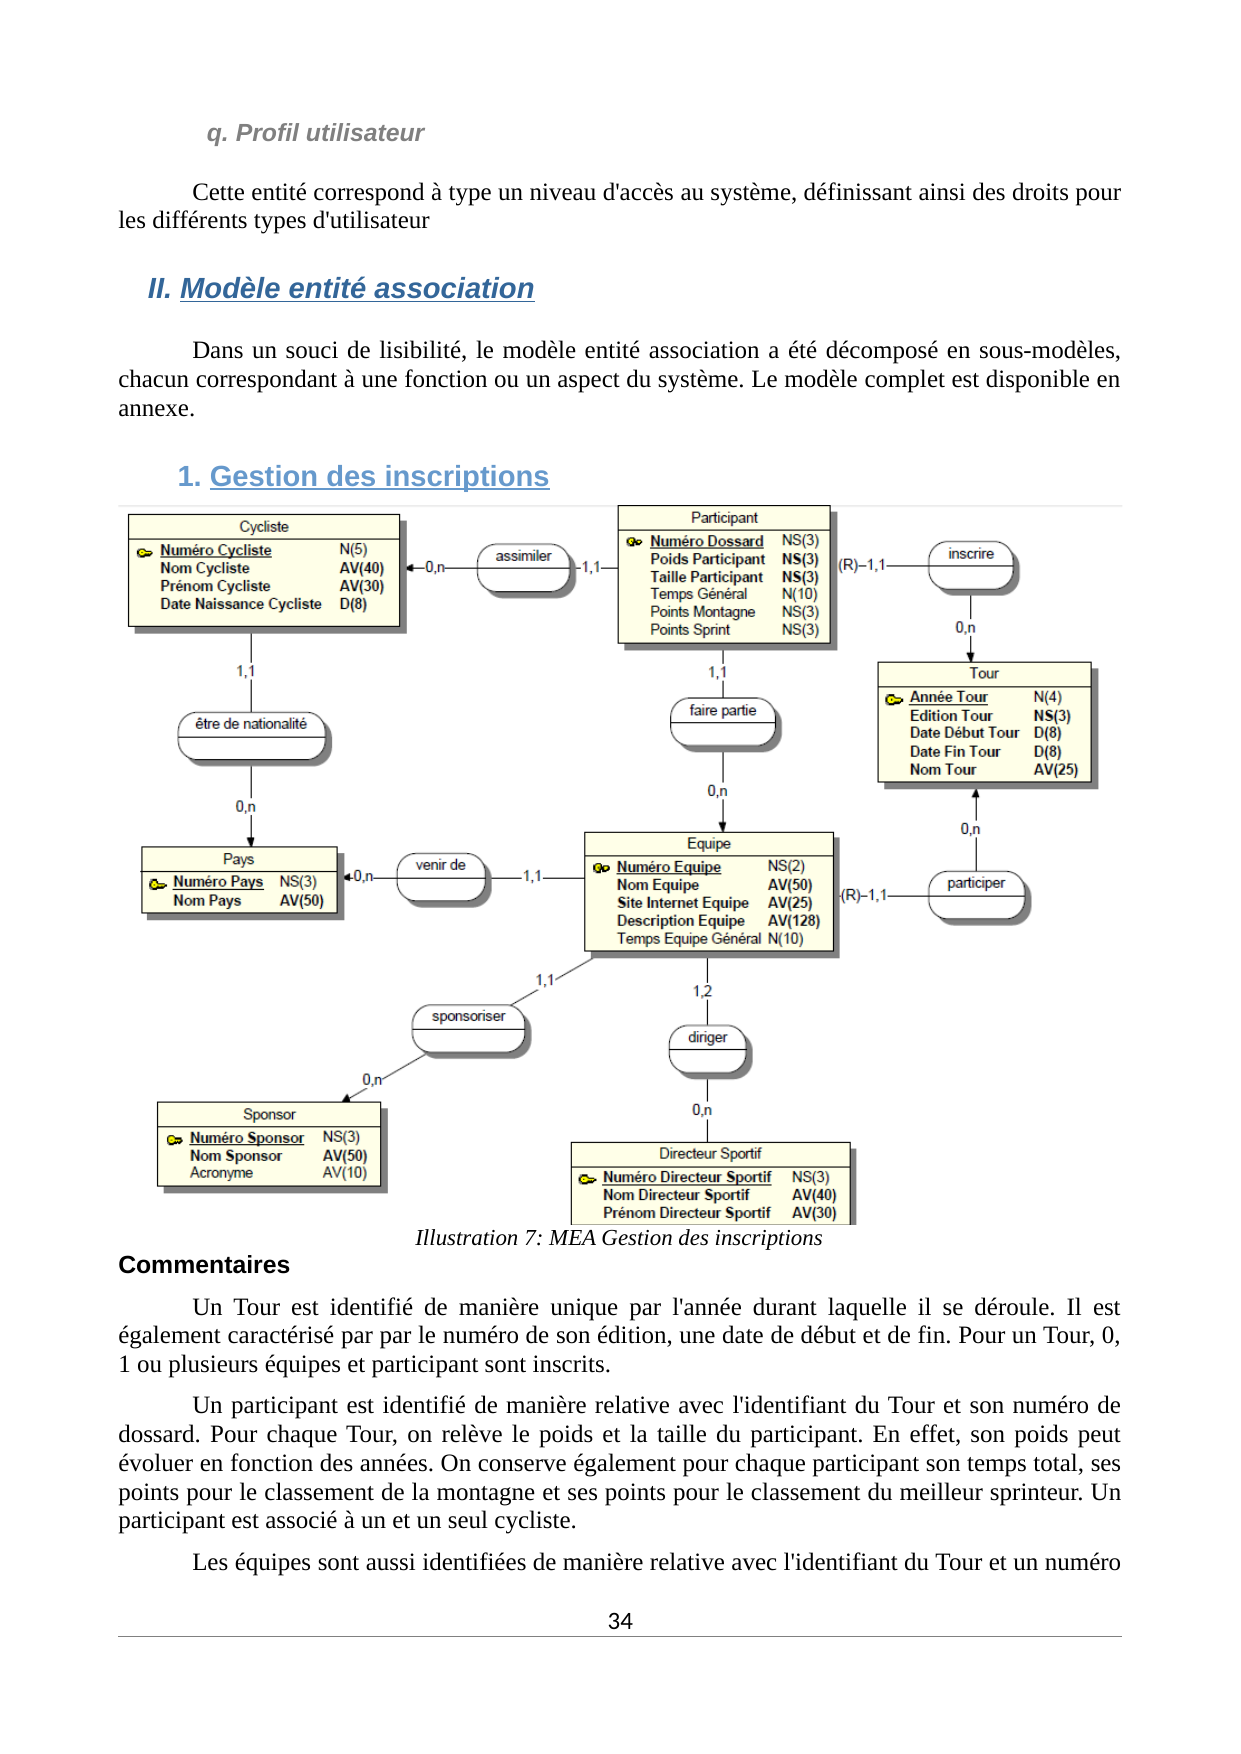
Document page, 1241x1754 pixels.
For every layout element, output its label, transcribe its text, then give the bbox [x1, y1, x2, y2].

subtitle Gestion des inscriptions [177, 459, 1122, 492]
subtitle Modèle entité association [148, 272, 1122, 305]
text Un Tour est identifié de manière unique par l'année durant laquelle il se déroule. Il est également caractérisé par par le numéro de son édition, une date de début et de fin. Pour un Tour, 0, 1 ou plusieurs équipes et participant sont inscrits. [118, 1292, 1122, 1378]
text Un participant est identifié de manière relative avec l'identifiant du Tour et son numéro de dossard. Pour chaque Tour, on relève le poids et la taille du participant. En effet, son poids peut évoluer en fonction des années. On conserve également pour chaque participant son temps total, ses points pour le classement de la montagne et ses points pour le classement du meilleur sprinteur. Un participant est associé à un et un seul cycliste. [118, 1390, 1122, 1534]
text Dans un souci de lisibilité, le modèle entité association a été décomposé en sous-modèles, chacun correspondant à une fonction ou un aspect du système. Le modèle complet est disponible en annexe. [118, 335, 1122, 421]
subtitle [118, 493, 1122, 505]
text Cette entité correspond à type un niveau d'accès au système, définissant ainsi des droits pour les différents types d'utilisateur [118, 177, 1122, 234]
subtitle Profil utilisateur [207, 118, 1122, 147]
text Illustration 7: MEA Gestion des inscriptions [118, 1225, 1122, 1251]
text Les équipes sont aussi identifiées de manière relative avec l'identifiant du Tour et un numéro [118, 1547, 1122, 1575]
subtitle Commentaires [118, 1251, 1122, 1279]
